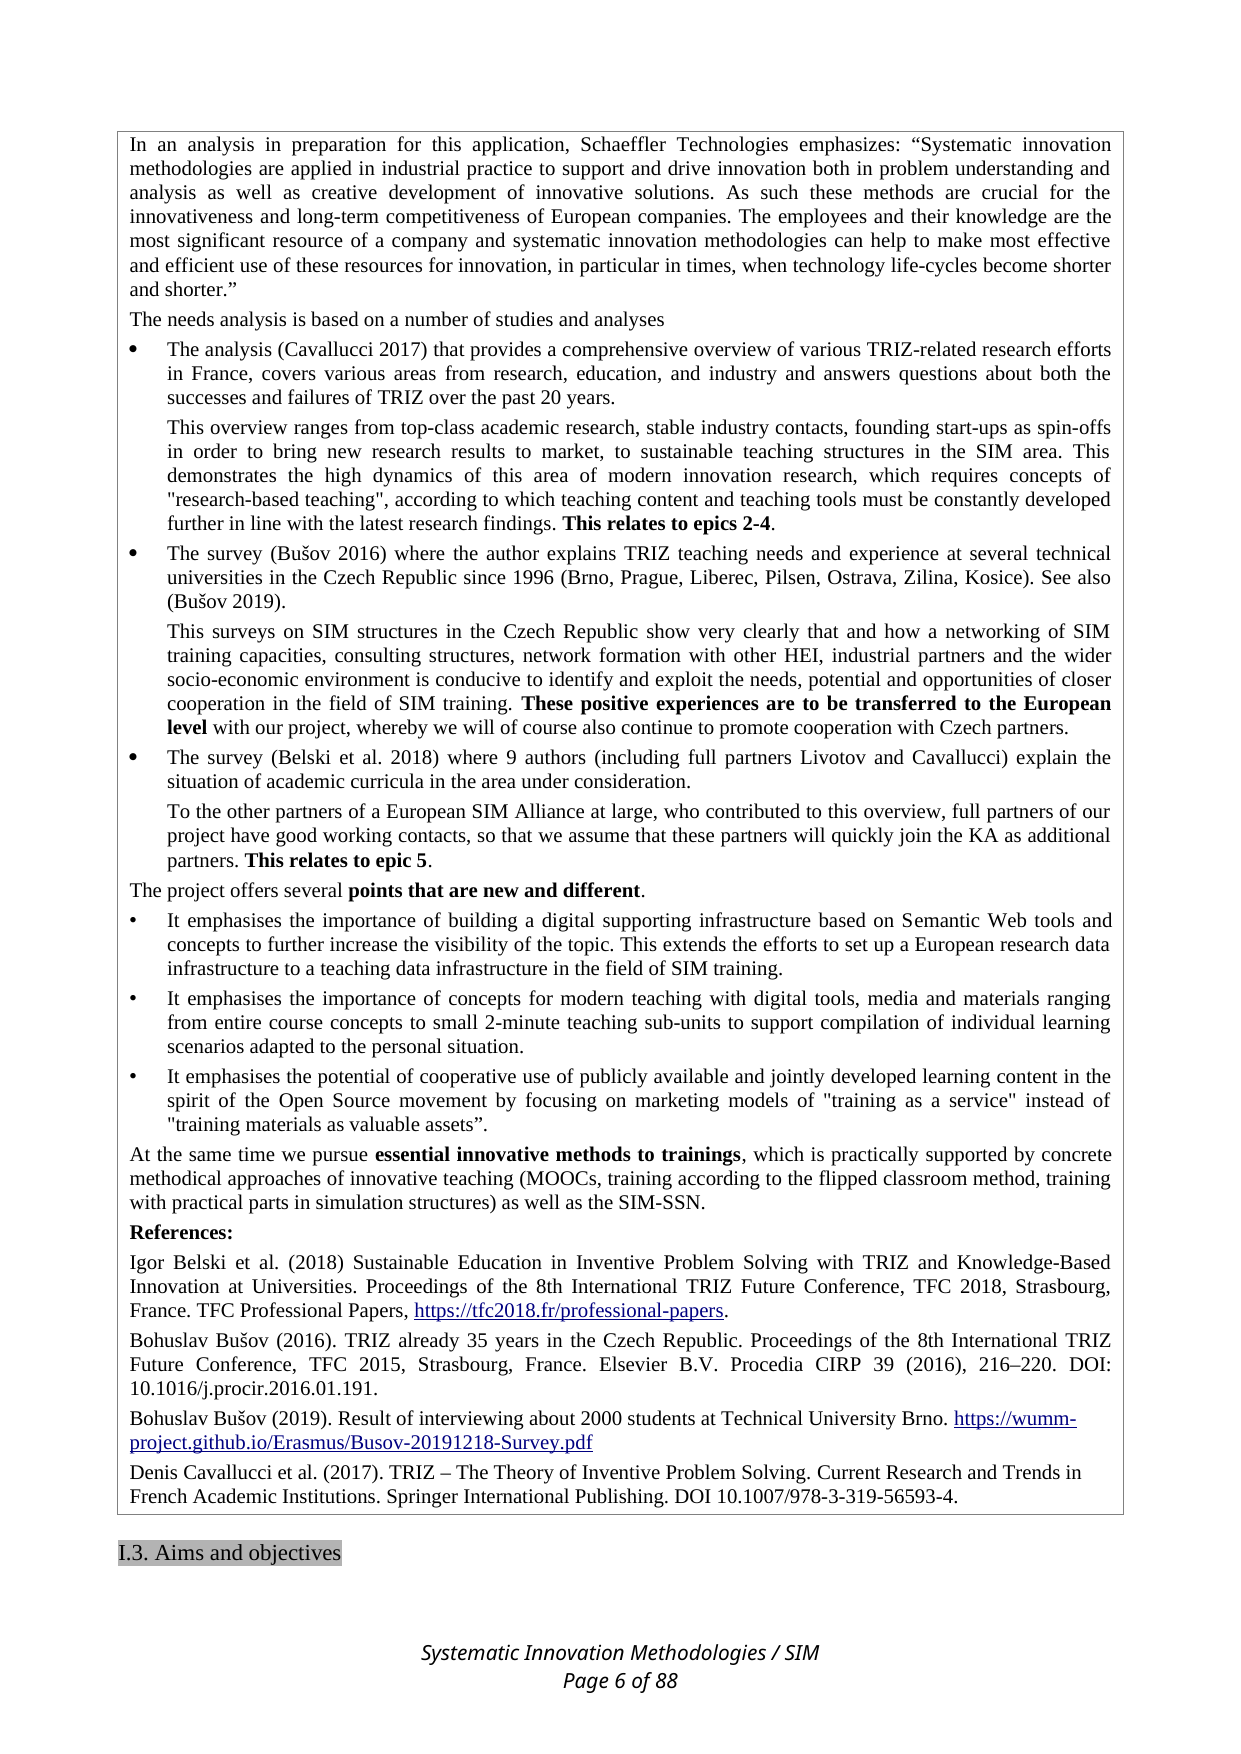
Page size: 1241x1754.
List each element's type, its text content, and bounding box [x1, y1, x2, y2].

text I.3. Aims and objectives [118, 1539, 1122, 1566]
table_header In an analysis in preparation for this application, Schaeffler Technologies emphasizes: “Systematic innovation methodologies are applied in industrial practice to support and drive innovation both in problem understanding and analysis as well as creative development of innovative solutions. As such these methods are crucial for the innovativeness and long-term competitiveness of European companies. The employees and their knowledge are the most significant resource of a company and systematic innovation methodologies can help to make most effective and efficient use of these resources for innovation, in particular in times, when technology life-cycles become shorter and shorter.” The needs analysis is based on a number of studies and analyses The analysis (Cavallucci 2017) that provides a comprehensive overview of various TRIZ-related research efforts in France, covers various areas from research, education, and industry and answers questions about both the successes and failures of TRIZ over the past 20 years. This overview ranges from top-class academic research, stable industry contacts, founding start-ups as spin-offs in order to bring new research results to market, to sustainable teaching structures in the SIM area. This demonstrates the high dynamics of this area of modern innovation research, which requires concepts of "research-based teaching", according to which teaching content and teaching tools must be constantly developed further in line with the latest research findings. This relates to epics 2-4. The survey (Bušov 2016) where the author explains TRIZ teaching needs and experience at several technical universities in the Czech Republic since 1996 (Brno, Prague, Liberec, Pilsen, Ostrava, Zilina, Kosice). See also (Bušov 2019). This surveys on SIM structures in the Czech Republic show very clearly that and how a networking of SIM training capacities, consulting structures, network formation with other HEI, industrial partners and the wider socio-economic environment is conducive to identify and exploit the needs, potential and opportunities of closer cooperation in the field of SIM training. These positive experiences are to be transferred to the European level with our project, whereby we will of course also continue to promote cooperation with Czech partners. The survey (Belski et al. 2018) where 9 authors (including full partners Livotov and Cavallucci) explain the situation of academic curricula in the area under consideration. To the other partners of a European SIM Alliance at large, who contributed to this overview, full partners of our project have good working contacts, so that we assume that these partners will quickly join the KA as additional partners. This relates to epic 5. The project offers several points that are new and different. It emphasises the importance of building a digital supporting infrastructure based on Semantic Web tools and concepts to further increase the visibility of the topic. This extends the efforts to set up a European research data infrastructure to a teaching data infrastructure in the field of SIM training. It emphasises the importance of concepts for modern teaching with digital tools, media and materials ranging from entire course concepts to small 2-minute teaching sub-units to support compilation of individual learning scenarios adapted to the personal situation. It emphasises the potential of cooperative use of publicly available and jointly developed learning content in the spirit of the Open Source movement by focusing on marketing models of "training as a service" instead of "training materials as valuable assets”. At the same time we pursue essential innovative methods to trainings, which is practically supported by concrete methodical approaches of innovative teaching (MOOCs, training according to the flipped classroom method, training with practical parts in simulation structures) as well as the SIM-SSN. References: Igor Belski et al. (2018) Sustainable Education in Inventive Problem Solving with TRIZ and Knowledge-Based Innovation at Universities. Proceedings of the 8th International TRIZ Future Conference, TFC 2018, Strasbourg, France. TFC Professional Papers, https://tfc2018.fr/professional-papers. Bohuslav Bušov (2016). TRIZ already 35 years in the Czech Republic. Proceedings of the 8th International TRIZ Future Conference, TFC 2015, Strasbourg, France. Elsevier B.V. Procedia CIRP 39 (2016), 216–220. DOI: 10.1016/j.procir.2016.01.191. Bohuslav Bušov (2019). Result of interviewing about 2000 students at Technical University Brno. https://wumm-project.github.io/Erasmus/Busov-20191218-Survey.pdf Denis Cavallucci et al. (2017). TRIZ – The Theory of Inventive Problem Solving. Current Research and Trends in French Academic Institutions. Springer International Publishing. DOI 10.1007/978-3-319-56593-4. [118, 132, 1123, 1514]
